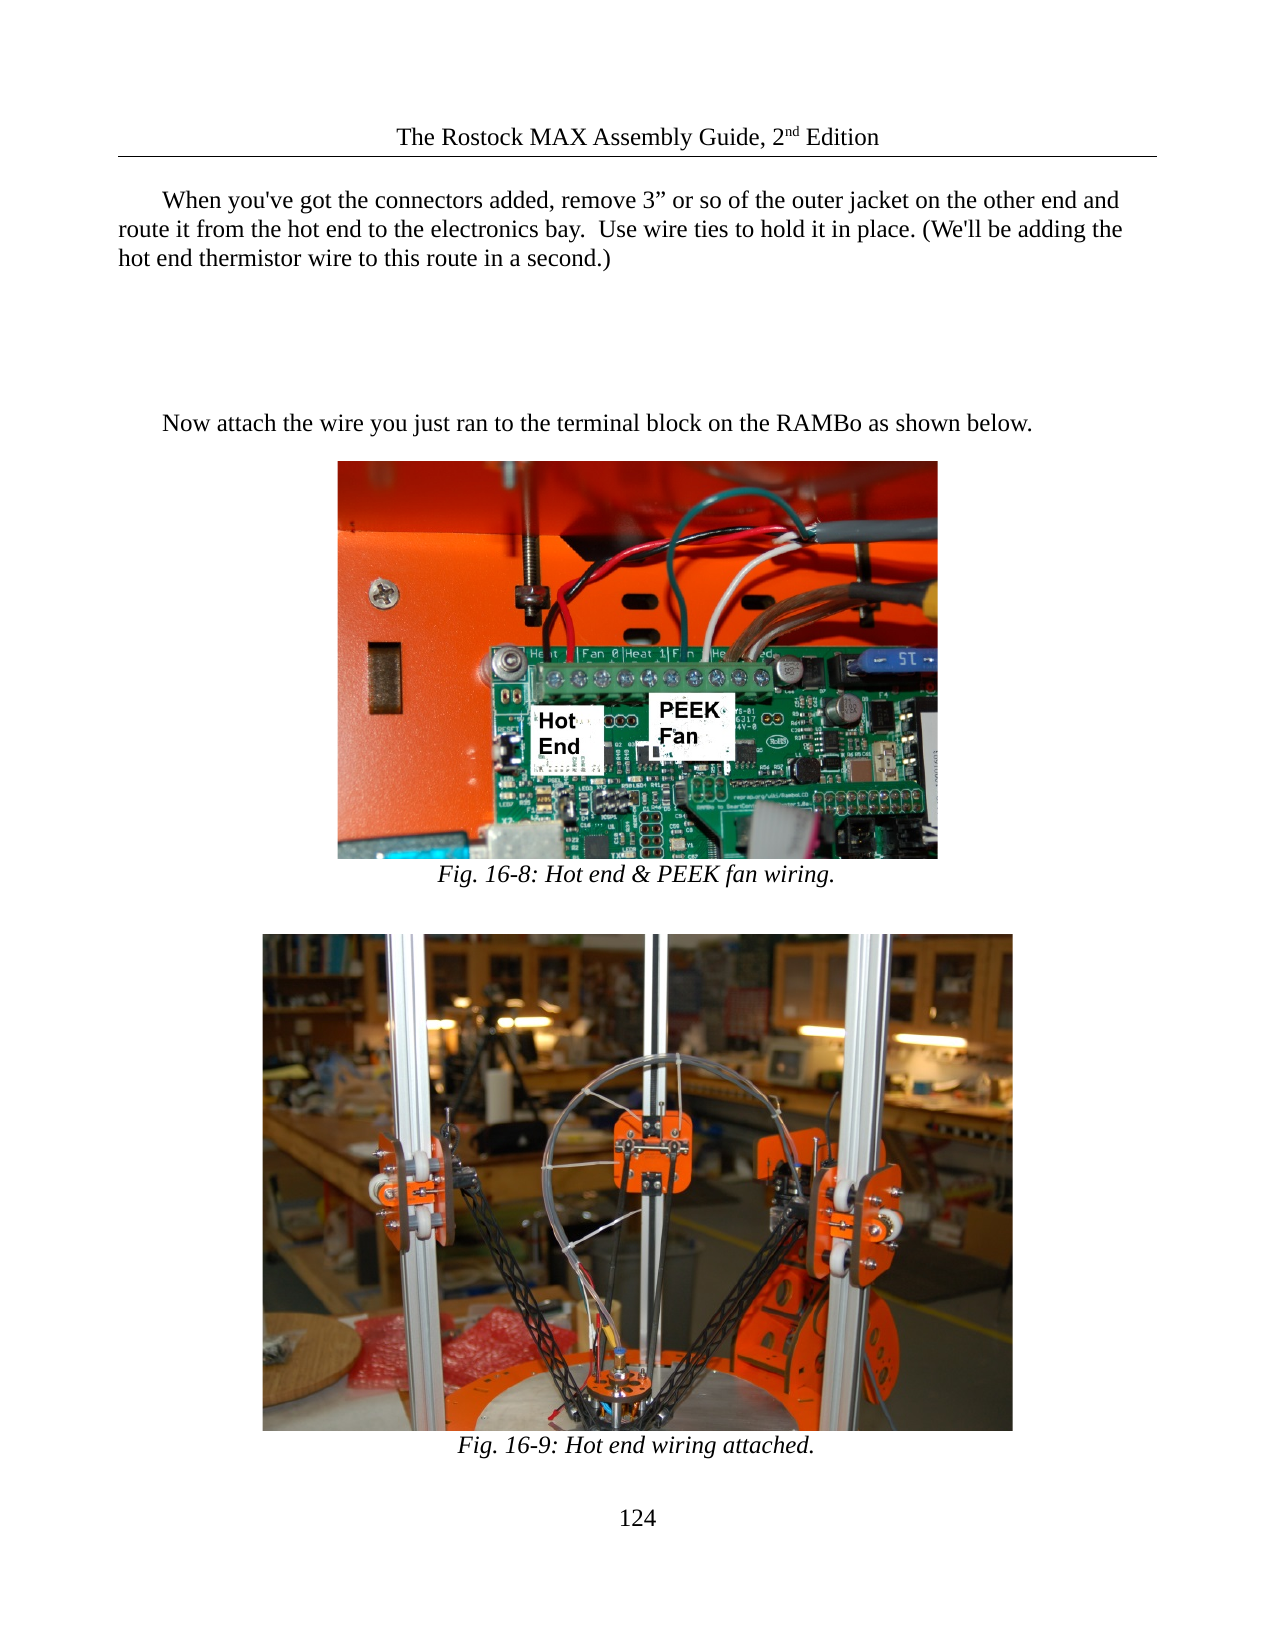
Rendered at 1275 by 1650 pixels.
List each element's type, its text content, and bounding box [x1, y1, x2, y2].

text Fig. 16-8: Hot end & PEEK fan wiring. [337, 859, 937, 888]
picture [337, 461, 938, 859]
text Now attach the wire you just ran to the terminal block on the RAMBo as shown below. [118, 408, 1157, 436]
picture [262, 934, 1013, 1431]
text Fig. 16-9: Hot end wiring attached. [262, 1431, 1012, 1459]
text When you've got the connectors added, remove 3” or so of the outer jacket on the other end and route it from the hot end to the electronics bay. Use wire ties to hold it in place. (We'll be adding the hot end thermistor wire to this route in a second.) [118, 185, 1157, 271]
